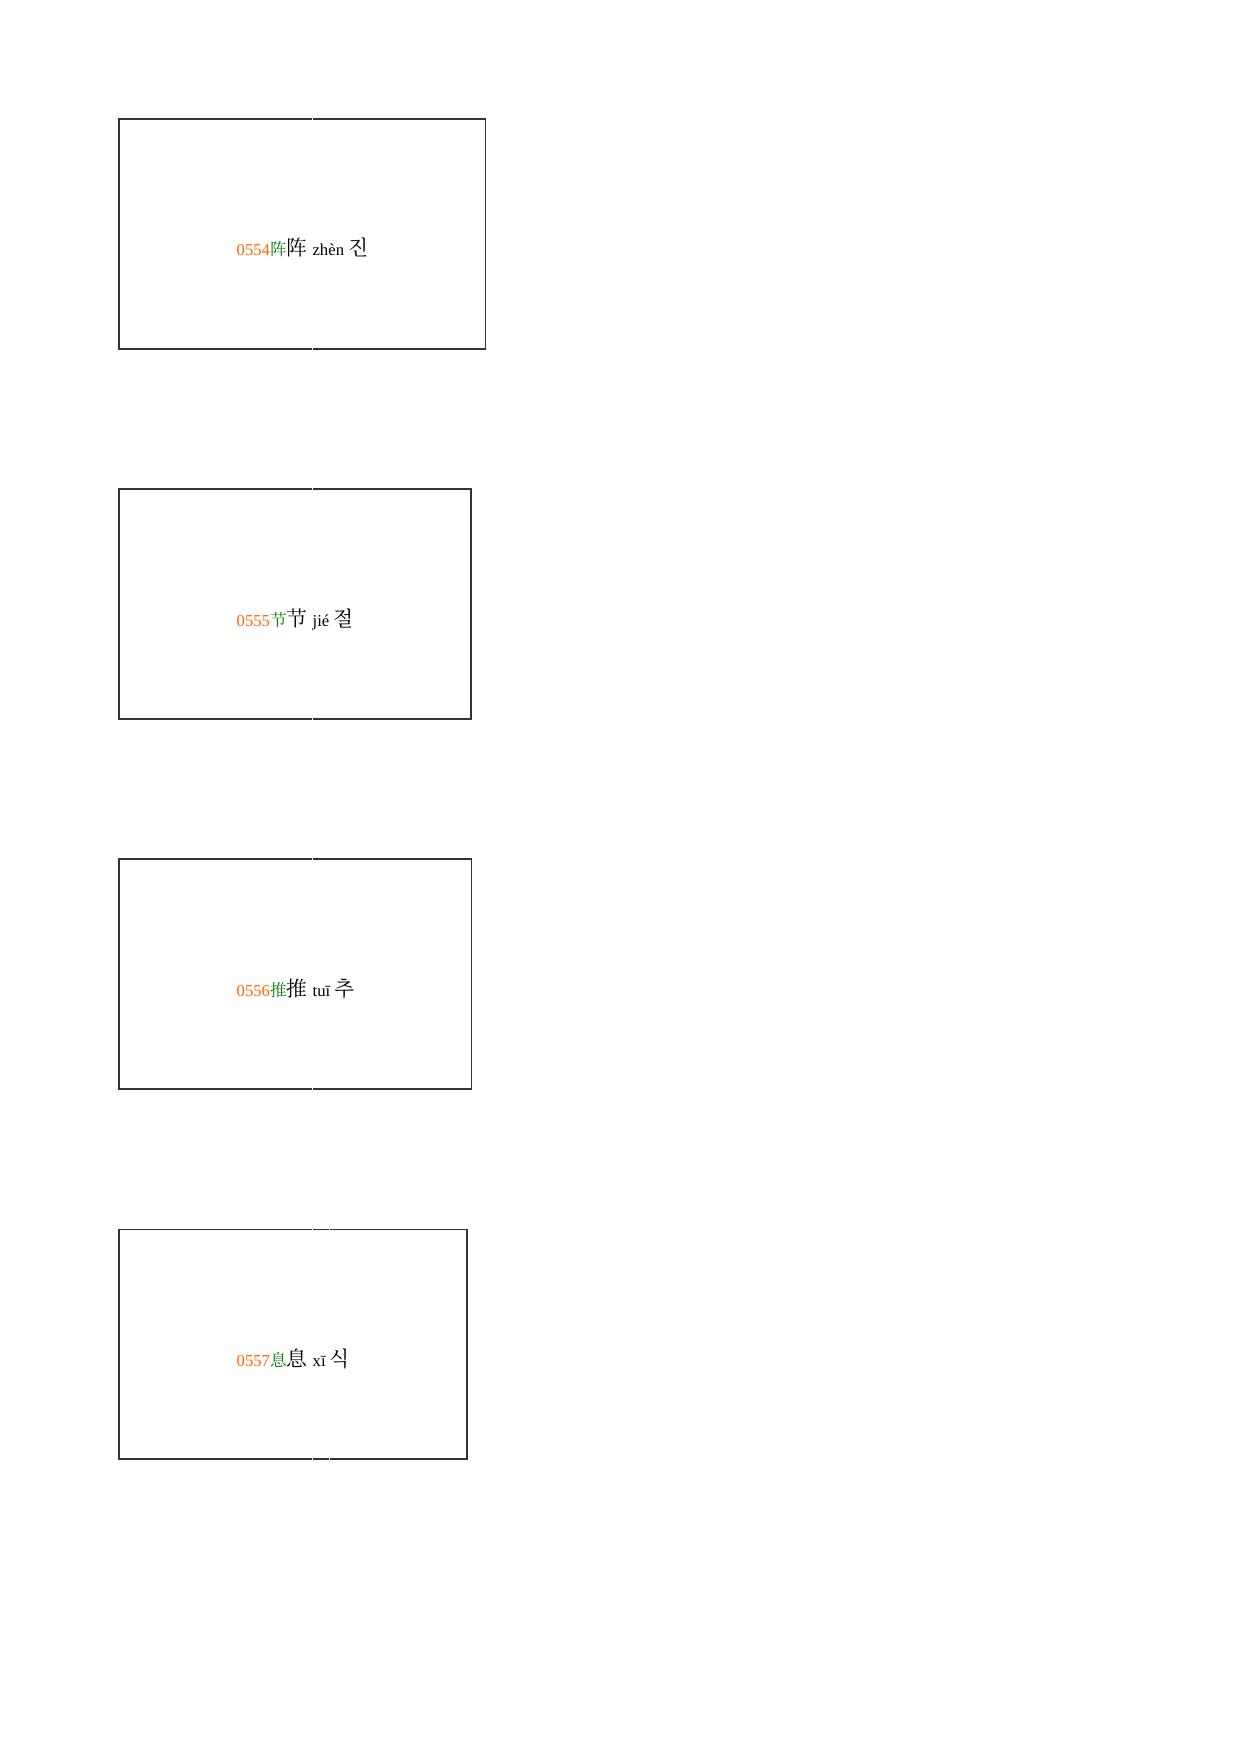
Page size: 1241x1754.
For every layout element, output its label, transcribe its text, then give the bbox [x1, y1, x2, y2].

text 0557息息 xī 식 [120, 1230, 466, 1459]
text 0556推推 tuī 추 [120, 859, 471, 1089]
text [472, 488, 1122, 719]
text 0554阵阵 zhèn 진 [120, 119, 485, 349]
text 0555节节 jié 절 [120, 489, 470, 719]
text [486, 118, 1122, 349]
text [468, 1228, 1122, 1460]
text [472, 858, 1122, 1090]
